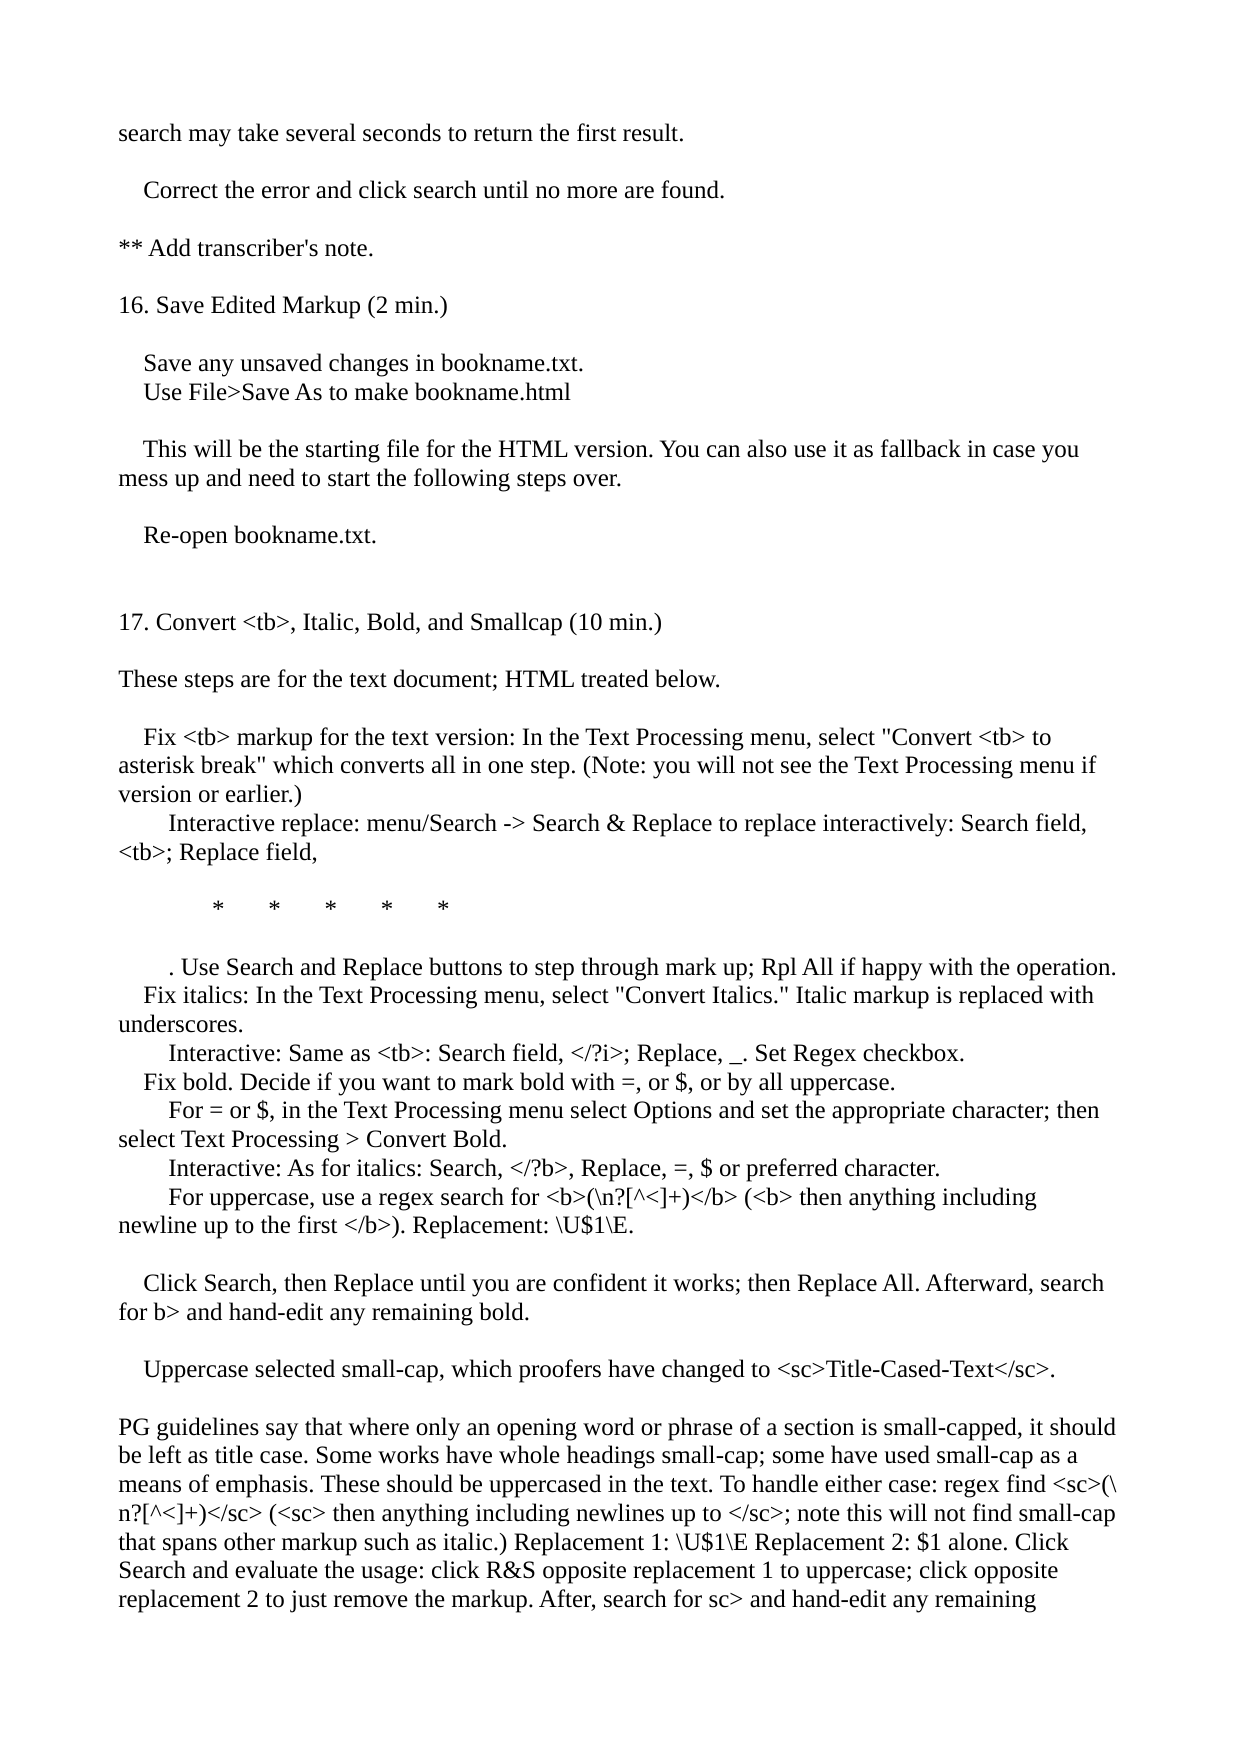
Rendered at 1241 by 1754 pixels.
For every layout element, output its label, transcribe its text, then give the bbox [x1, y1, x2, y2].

text 17. Convert <tb>, Italic, Bold, and Smallcap (10 min.) [118, 607, 1122, 636]
text Save any unsaved changes in bookname.txt. [118, 348, 1122, 377]
text 16. Save Edited Markup (2 min.) [118, 291, 1122, 319]
text These steps are for the text document; HTML treated below. [118, 664, 1122, 693]
text Interactive: Same as <tb>: Search field, </?i>; Replace, _. Set Regex checkbox. [118, 1038, 1122, 1067]
text Use File>Save As to make bookname.html [118, 377, 1122, 406]
text For = or $, in the Text Processing menu select Options and set the appropriate character; then select Text Processing > Convert Bold. [118, 1096, 1122, 1153]
text Re-open bookname.txt. [118, 521, 1122, 549]
text For uppercase, use a regex search for <b>(\n?[^<]+)</b> (<b> then anything including newline up to the first </b>). Replacement: \U$1\E. [118, 1182, 1122, 1239]
text ** Add transcriber's note. [118, 233, 1122, 262]
text Fix italics: In the Text Processing menu, select "Convert Italics." Italic markup is replaced with underscores. [118, 981, 1122, 1038]
text Interactive replace: menu/Search -> Search & Replace to replace interactively: Search field, <tb>; Replace field, [118, 808, 1122, 866]
text search may take several seconds to return the first result. [118, 118, 1122, 147]
text Click Search, then Replace until you are confident it works; then Replace All. Afterward, search for b> and hand-edit any remaining bold. [118, 1268, 1122, 1326]
text PG guidelines say that where only an opening word or phrase of a section is small-capped, it should be left as title case. Some works have whole headings small-cap; some have used small-cap as a means of emphasis. These should be uppercased in the text. To handle either case: regex find <sc>(\n?[^<]+)</sc> (<sc> then anything including newlines up to </sc>; note this will not find small-cap that spans other markup such as italic.) Replacement 1: \U$1\E Replacement 2: $1 alone. Click Search and evaluate the usage: click R&S opposite replacement 1 to uppercase; click opposite replacement 2 to just remove the markup. After, search for sc> and hand-edit any remaining [118, 1412, 1122, 1613]
text * * * * * [118, 894, 1122, 923]
text Correct the error and click search until no more are found. [118, 176, 1122, 204]
text . Use Search and Replace buttons to step through mark up; Rpl All if happy with the operation. [118, 952, 1122, 981]
text Fix bold. Decide if you want to mark bold with =, or $, or by all uppercase. [118, 1067, 1122, 1096]
text Interactive: As for italics: Search, </?b>, Replace, =, $ or preferred character. [118, 1153, 1122, 1182]
text Uppercase selected small-cap, which proofers have changed to <sc>Title-Cased-Text</sc>. [118, 1354, 1122, 1383]
text This will be the starting file for the HTML version. You can also use it as fallback in case you mess up and need to start the following steps over. [118, 434, 1122, 492]
text Fix <tb> markup for the text version: In the Text Processing menu, select "Convert <tb> to asterisk break" which converts all in one step. (Note: you will not see the Text Processing menu if version or earlier.) [118, 722, 1122, 808]
